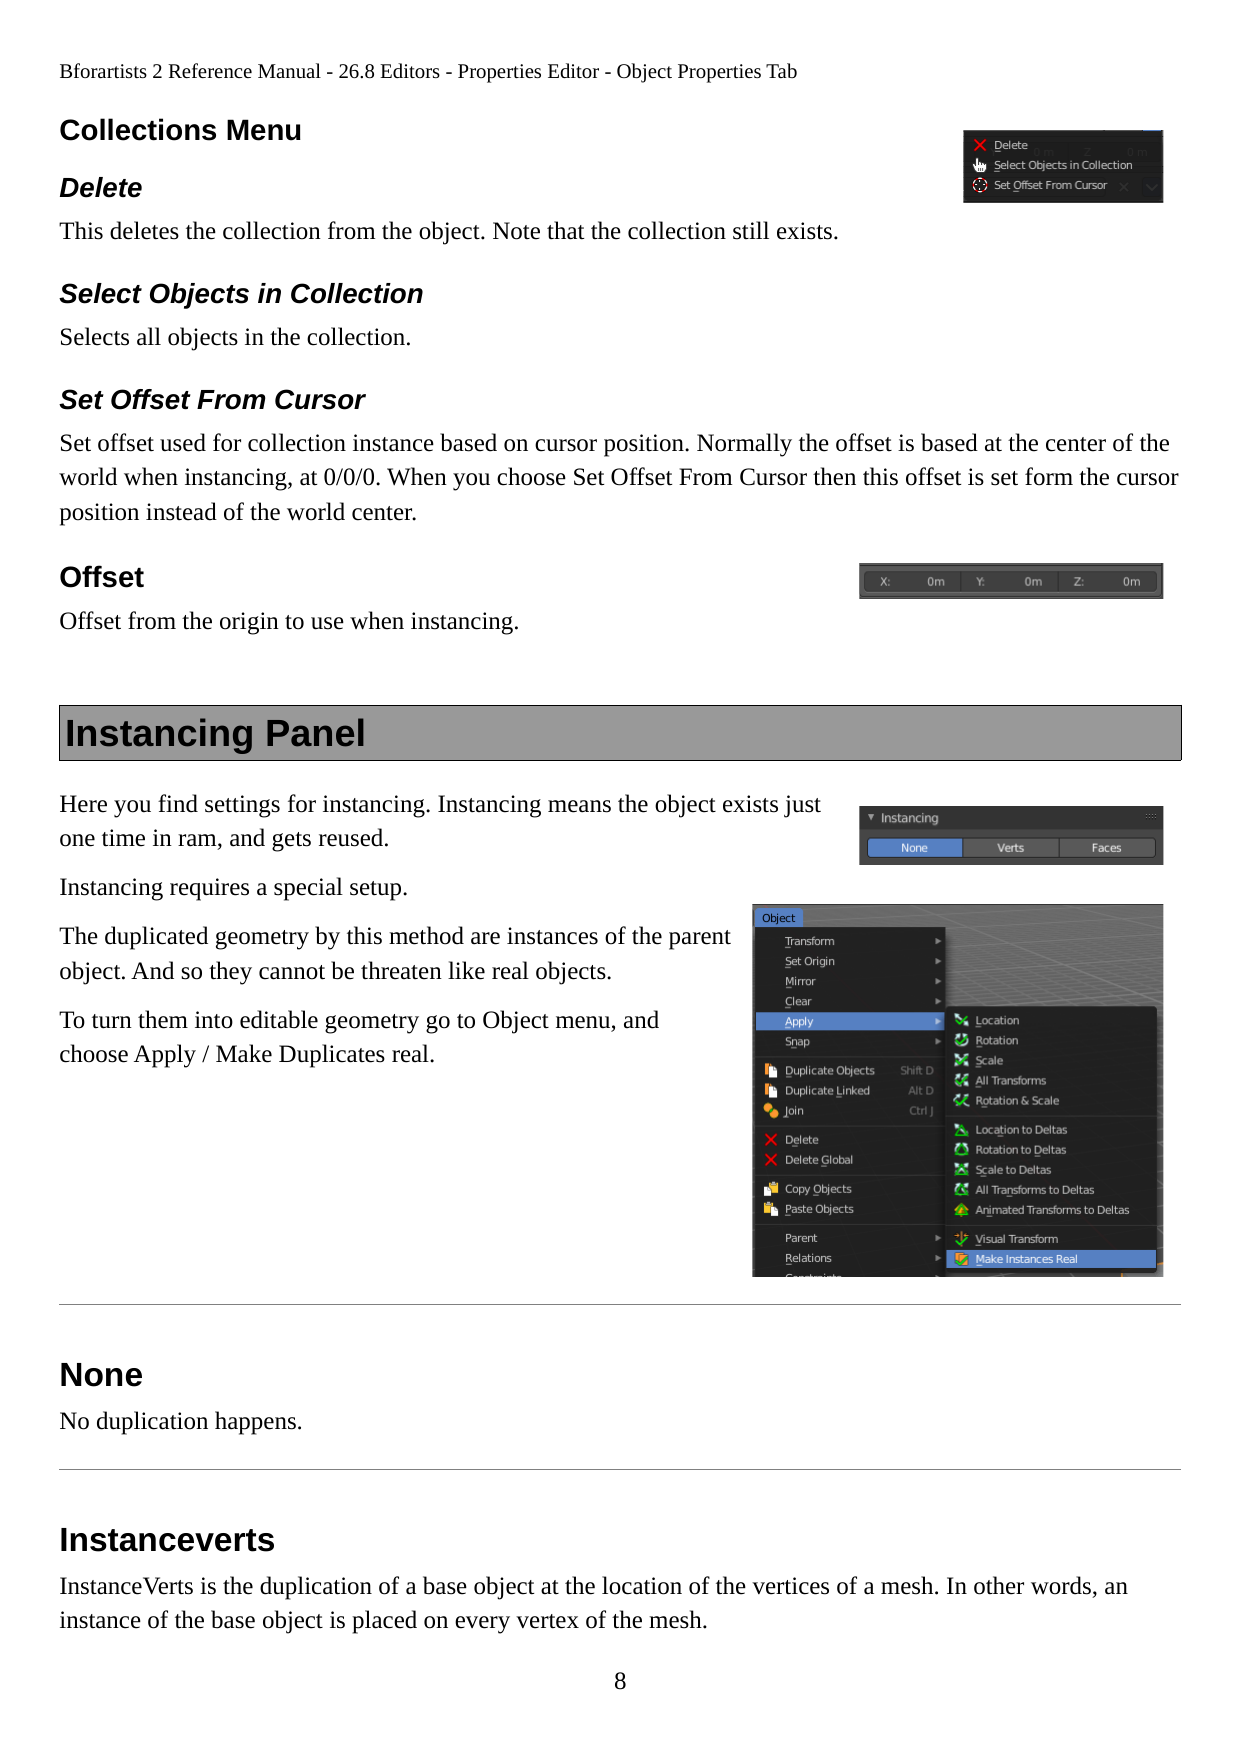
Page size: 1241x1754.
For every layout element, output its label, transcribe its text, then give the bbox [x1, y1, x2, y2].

text The duplicated geometry by this method are instances of the parent object. And so they cannot be threaten like real objects. [59, 921, 752, 984]
text Set offset used for collection instance based on cursor position. Normally the offset is based at the center of the world when instancing, at 0/0/0. When you choose Set Offset From Cursor then this offset is set form the cursor position instead of the world center. [59, 428, 1181, 525]
text Offset from the origin to use when instancing. [59, 606, 1181, 635]
table_header Instancing Panel [60, 706, 1181, 760]
subtitle Offset [59, 560, 1181, 594]
text This deletes the collection from the object. Note that the collection still exists. [59, 216, 1181, 244]
picture [752, 904, 1164, 1277]
picture [859, 563, 1164, 599]
picture [963, 130, 1164, 203]
text Selects all objects in the collection. [59, 322, 1181, 350]
subtitle Select Objects in Collection [59, 277, 1181, 309]
subtitle Instanceverts [59, 1520, 1181, 1558]
picture [859, 806, 1164, 865]
text Here you find settings for instancing. Instancing means the object exists just one time in ram, and gets reused. [59, 789, 1181, 852]
subtitle Delete [59, 171, 963, 203]
subtitle Set Offset From Cursor [59, 383, 1181, 415]
text No duplication happens. [59, 1406, 1181, 1434]
subtitle Collections Menu [59, 113, 1181, 146]
text InstanceVerts is the duplication of a base object at the location of the vertices of a mesh. In other words, an instance of the base object is placed on every vertex of the mesh. [59, 1571, 1181, 1634]
subtitle None [59, 1354, 1181, 1393]
text To turn them into editable geometry go to Object menu, and choose Apply / Make Duplicates real. [59, 1005, 752, 1068]
subtitle [1164, 171, 1181, 203]
text Instancing requires a special setup. [59, 872, 1181, 901]
